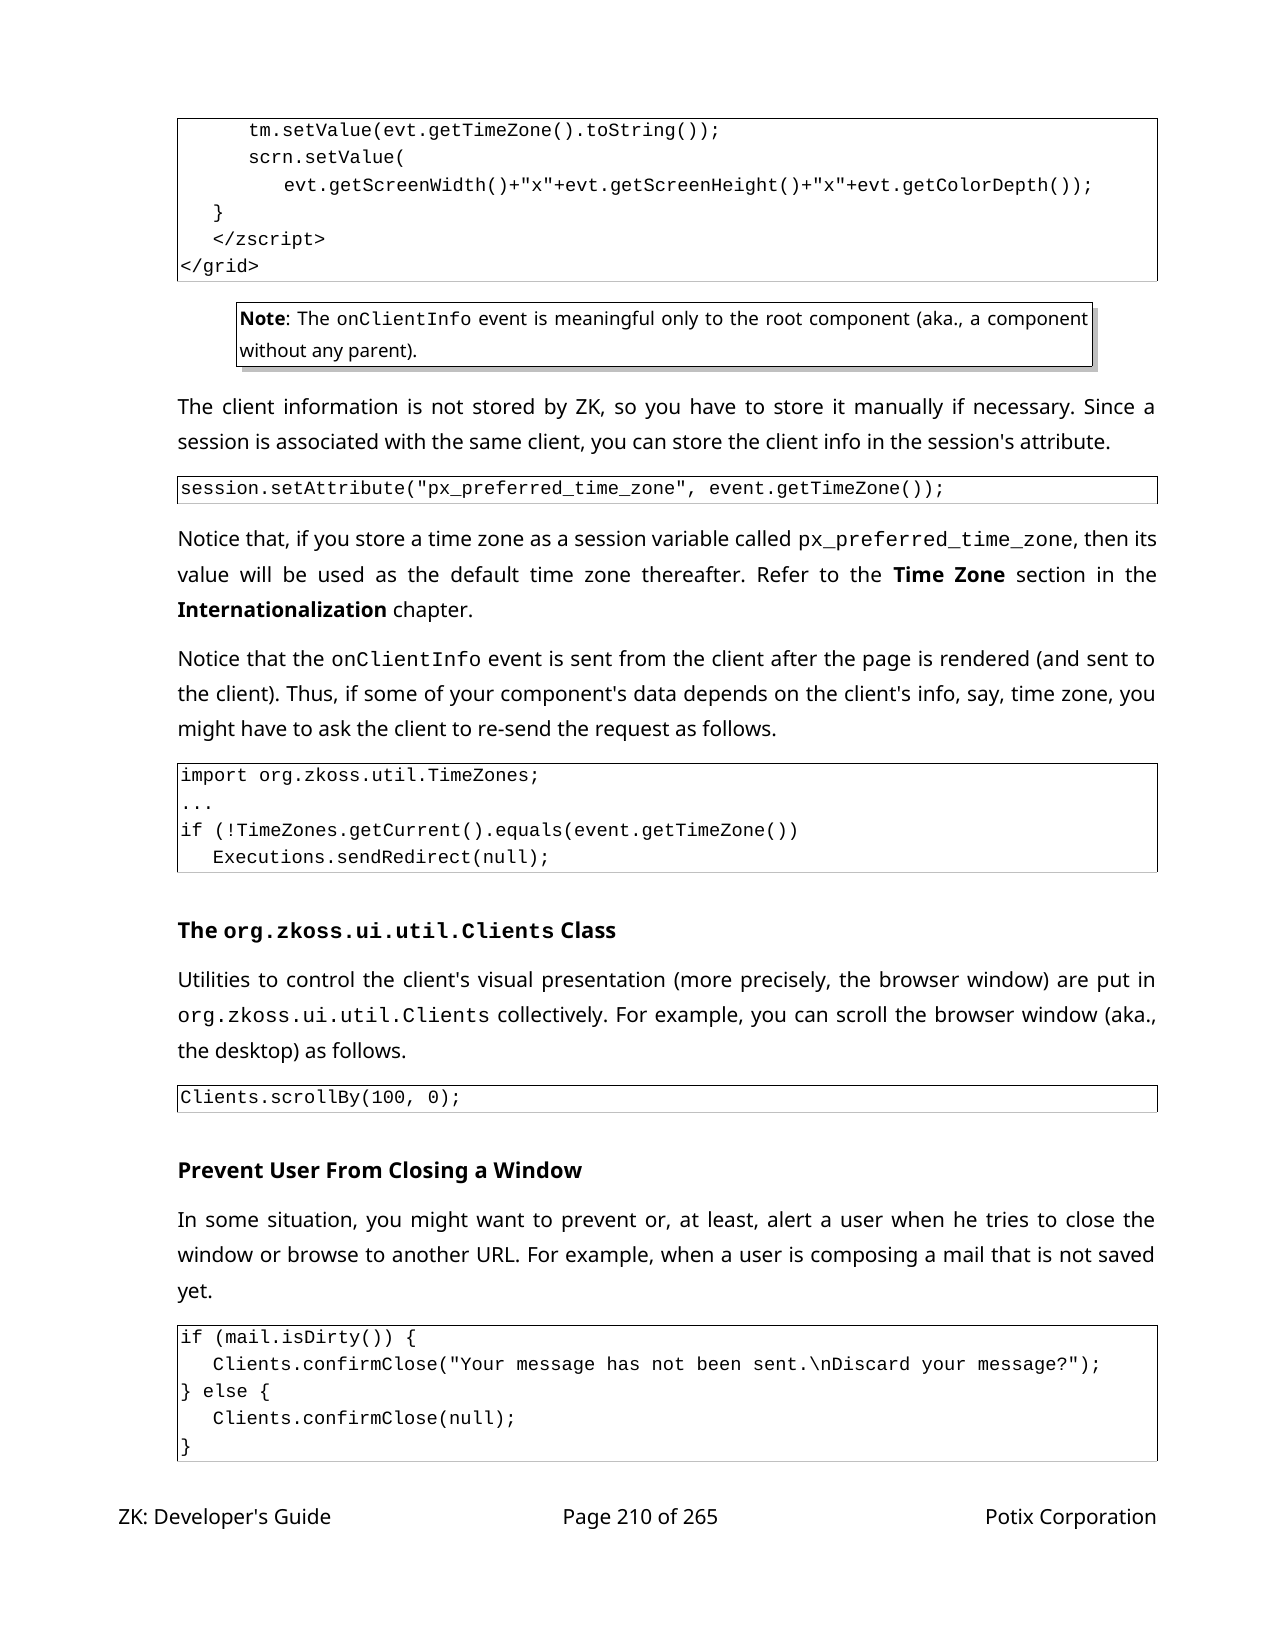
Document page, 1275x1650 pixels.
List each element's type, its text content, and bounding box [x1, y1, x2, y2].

text Executions.sendRedirect(null); [178, 845, 1157, 872]
text session.setAttribute("px_preferred_time_zone", event.getTimeZone()); [178, 477, 1157, 503]
subtitle Prevent User From Closing a Window [177, 1155, 1157, 1185]
text } else { [178, 1379, 1157, 1403]
text Clients.confirmClose(null); [178, 1406, 1157, 1431]
text evt.getScreenWidth()+"x"+evt.getScreenHeight()+"x"+evt.getColorDepth()); [178, 172, 1157, 197]
text The client information is not stored by ZK, so you have to store it manually if necessary. Since a session is associated with the same client, you can store the client info in the session's attribute. [177, 392, 1157, 456]
text </grid> [178, 254, 1157, 281]
text if (!TimeZones.getCurrent().equals(event.getTimeZone()) [178, 818, 1157, 842]
text Notice that, if you store a time zone as a session variable called px_preferred_time_zone, then its value will be used as the default time zone thereafter. Refer to the Time Zone section in the Internationalization chapter. [177, 524, 1157, 623]
text } [178, 1433, 1157, 1461]
text Utilities to control the client's visual presentation (more precisely, the browser window) are put in org.zkoss.ui.util.Clients collectively. For example, you can scroll the browser window (aka., the desktop) as follows. [177, 965, 1157, 1064]
text import org.zkoss.util.TimeZones; [178, 764, 1157, 788]
text In some situation, you might want to prevent or, at least, alert a user when he tries to close the window or browse to another URL. For example, when a user is composing a mail that is not saved yet. [177, 1205, 1157, 1304]
text Clients.scrollBy(100, 0); [178, 1086, 1157, 1112]
text scrn.setValue( [178, 145, 1157, 169]
text Note: The onClientInfo event is meaningful only to the root component (aka., a component without any parent). [237, 303, 1092, 366]
text Notice that the onClientInfo event is sent from the client after the page is rendered (and sent to the client). Thus, if some of your component's data depends on the client's info, say, time zone, you might have to ask the client to re-send the request as follows. [177, 644, 1157, 743]
text if (mail.isDirty()) { [178, 1326, 1157, 1349]
text ... [178, 791, 1157, 815]
text tm.setValue(evt.getTimeZone().toString()); [178, 119, 1157, 142]
subtitle The org.zkoss.ui.util.Clients Class [177, 915, 1157, 945]
text </zscript> [178, 227, 1157, 251]
text Clients.confirmClose("Your message has not been sent.\nDiscard your message?"); [178, 1352, 1157, 1376]
text } [178, 200, 1157, 224]
